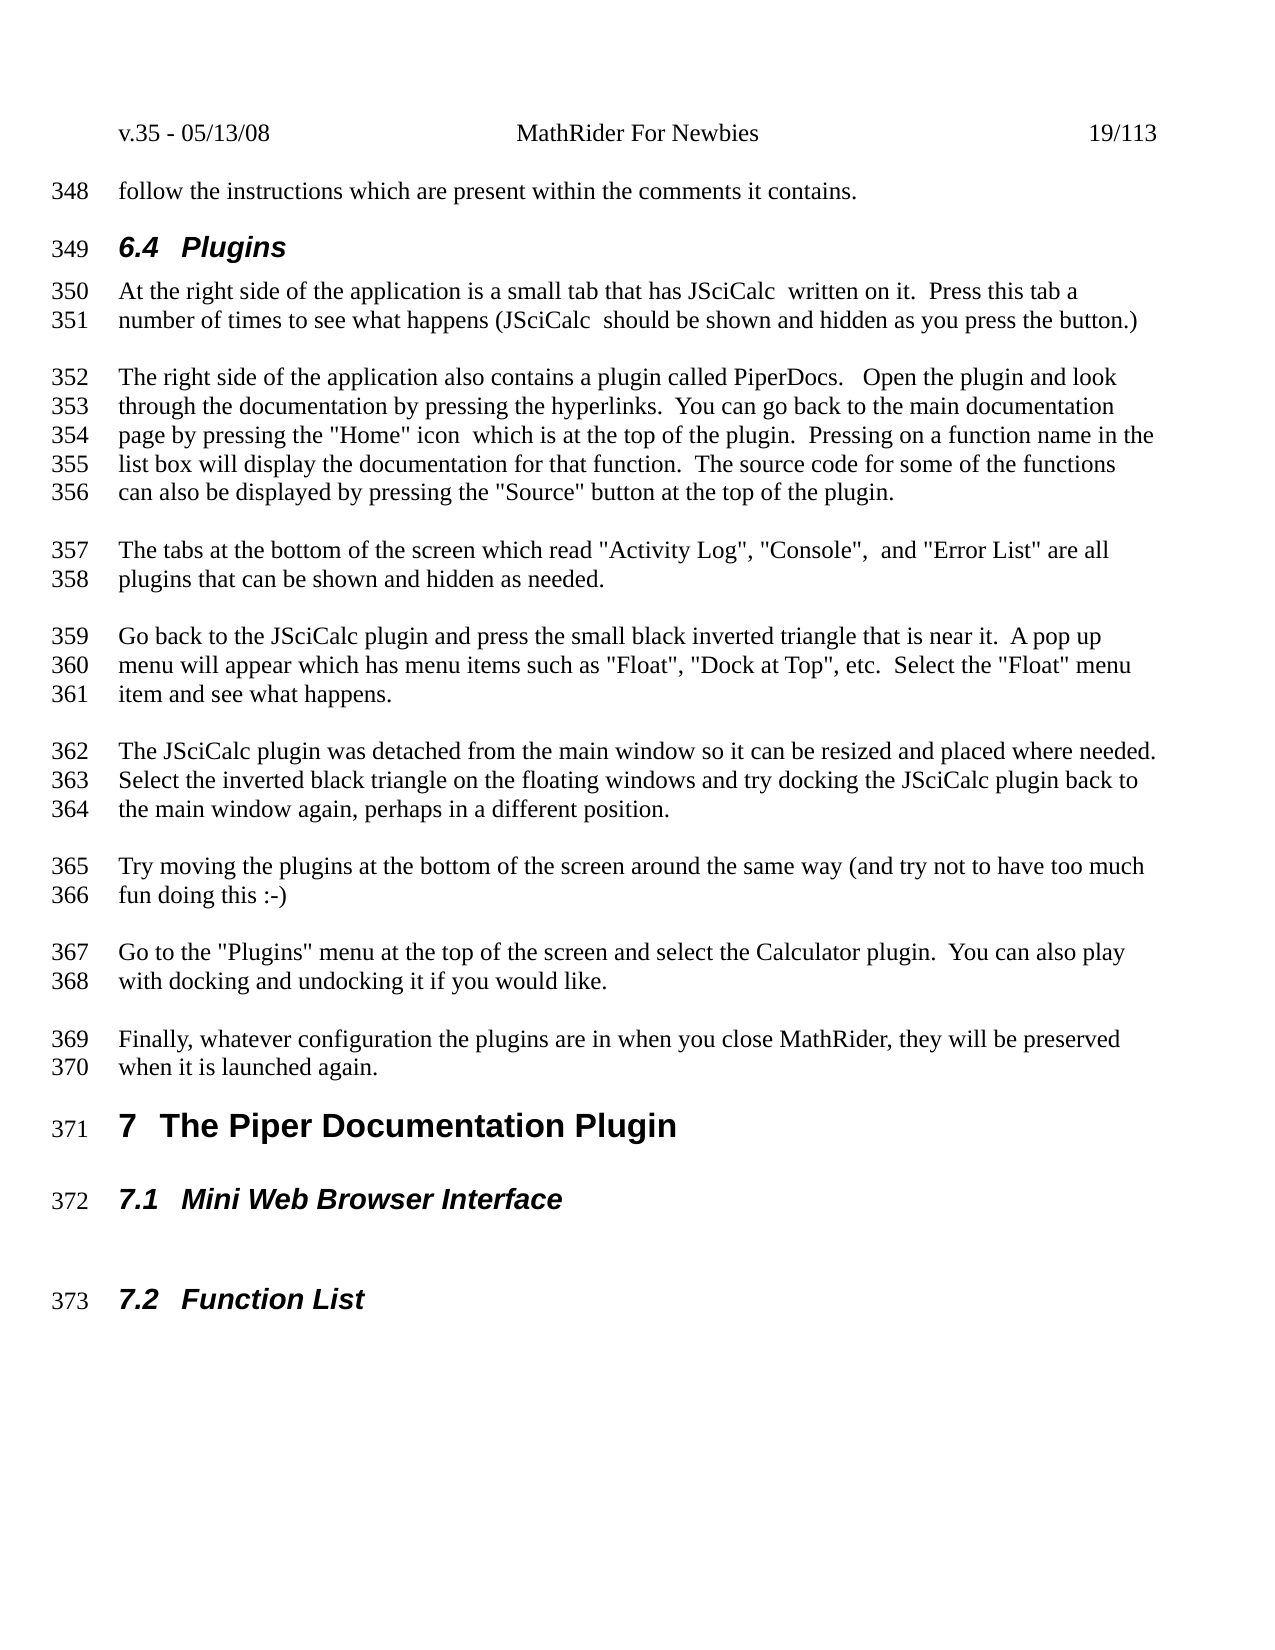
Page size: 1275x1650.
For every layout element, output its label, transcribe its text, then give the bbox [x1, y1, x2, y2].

text The JSciCalc plugin was detached from the main window so it can be resized and placed where needed. Select the inverted black triangle on the floating windows and try docking the JSciCalc plugin back to the main window again, perhaps in a different position. [118, 736, 1157, 822]
subtitle Mini Web Browser Interface [118, 1182, 1157, 1216]
text Go to the "Plugins" menu at the top of the screen and select the Calculator plugin. You can also play with docking and undocking it if you would like. [118, 937, 1157, 995]
text Finally, whatever configuration the plugins are in when you close MathRider, they will be preserved when it is launched again. [118, 1024, 1157, 1081]
subtitle The Piper Documentation Plugin [118, 1106, 1157, 1145]
text The right side of the application also contains a plugin called PiperDocs. Open the plugin and look through the documentation by pressing the hyperlinks. You can go back to the main documentation page by pressing the "Home" icon which is at the top of the plugin. Pressing on a function name in the list box will display the documentation for that function. The source code for some of the functions can also be displayed by pressing the "Source" button at the top of the plugin. [118, 362, 1157, 506]
subtitle Function List [118, 1282, 1157, 1316]
subtitle Plugins [118, 230, 1157, 264]
text The tabs at the bottom of the screen which read "Activity Log", "Console", and "Error List" are all plugins that can be shown and hidden as needed. [118, 535, 1157, 592]
text At the right side of the application is a small tab that has JSciCalc written on it. Press this tab a number of times to see what happens (JSciCalc should be shown and hidden as you press the button.) [118, 276, 1157, 334]
text Go back to the JSciCalc plugin and press the small black inverted triangle that is near it. A pop up menu will appear which has menu items such as "Float", "Dock at Top", etc. Select the "Float" menu item and see what happens. [118, 621, 1157, 707]
text Try moving the plugins at the bottom of the screen around the same way (and try not to have too much fun doing this :-) [118, 851, 1157, 909]
text follow the instructions which are present within the comments it contains. [118, 176, 1157, 205]
